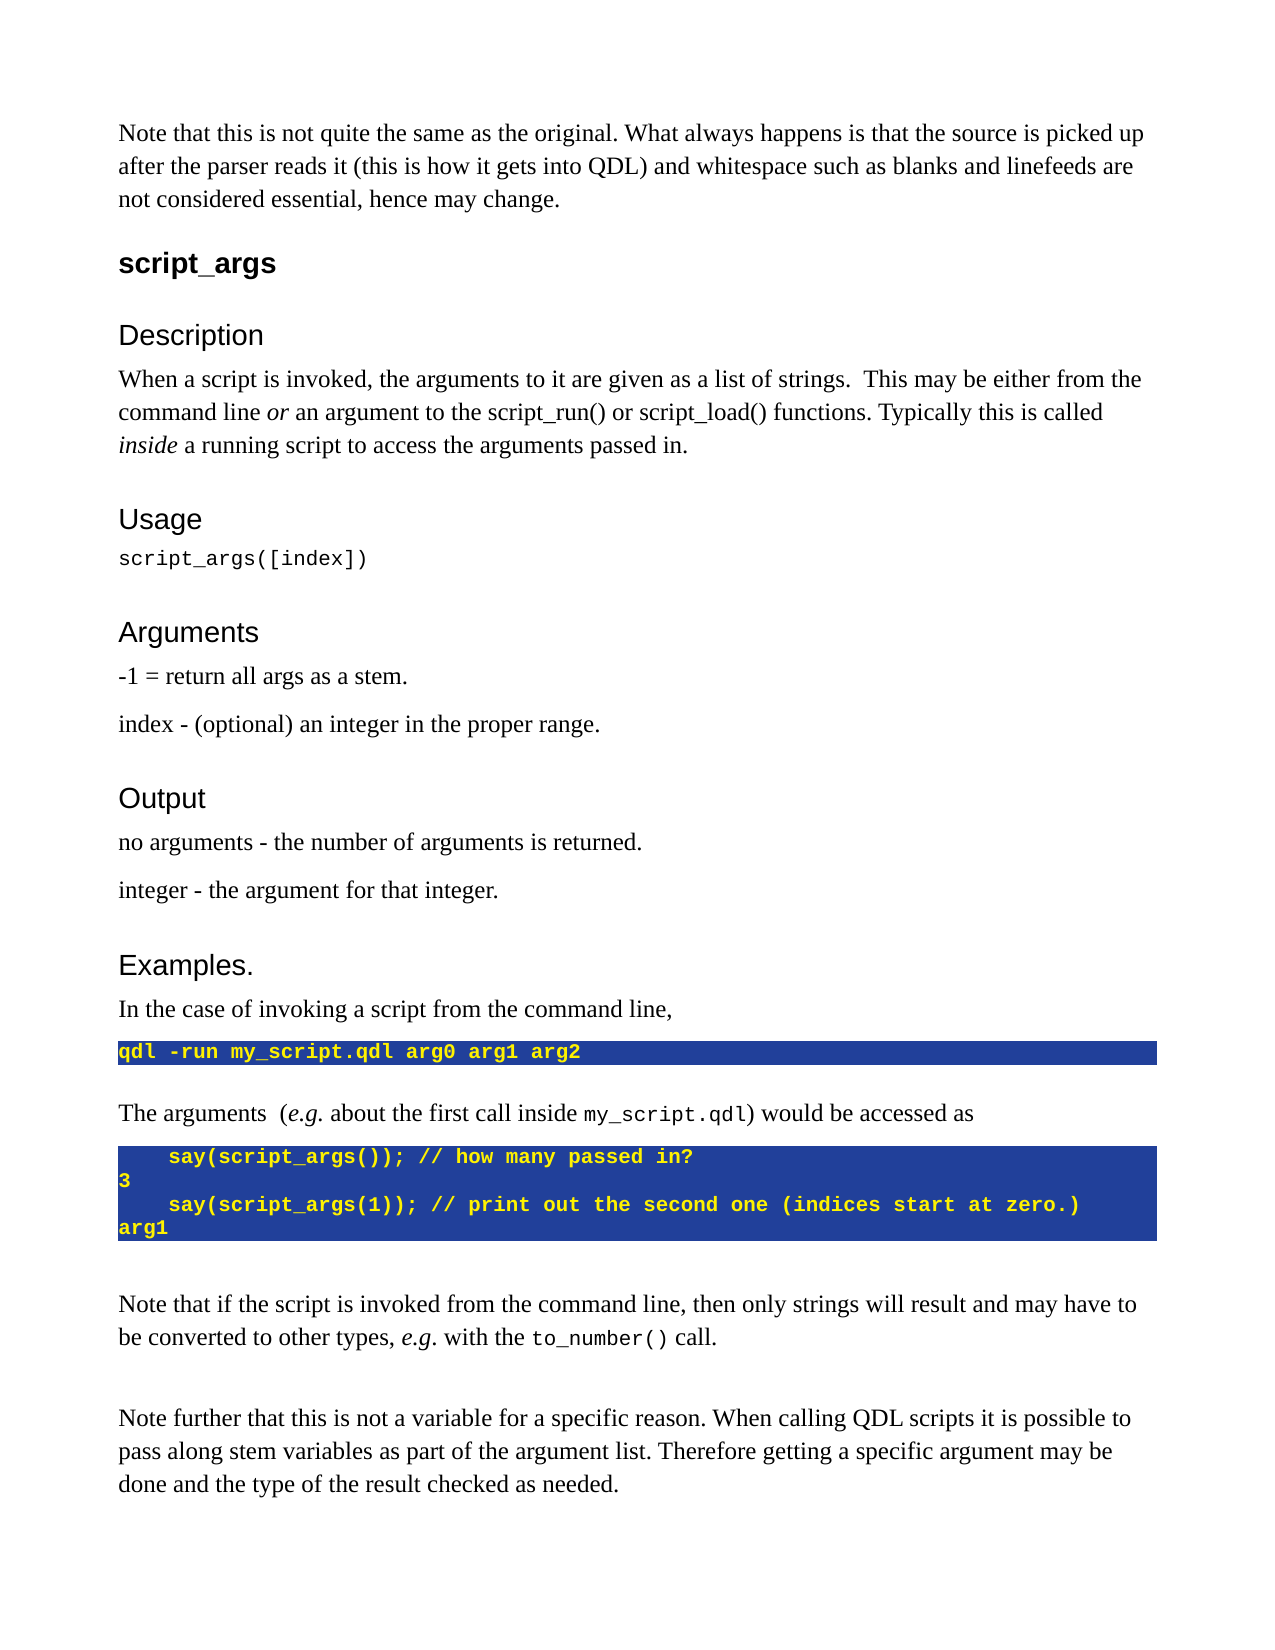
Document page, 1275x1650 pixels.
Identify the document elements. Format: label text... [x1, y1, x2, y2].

subtitle Arguments [118, 615, 1157, 649]
subtitle Examples. [118, 948, 1157, 981]
subtitle Usage [118, 502, 1157, 536]
subtitle Description [118, 318, 1157, 351]
text Note further that this is not a variable for a specific reason. When calling QDL scripts it is possible to pass along stem variables as part of the argument list. Therefore getting a specific argument may be done and the type of the result checked as needed. [118, 1403, 1157, 1498]
text 3 [118, 1170, 1157, 1194]
subtitle Output [118, 781, 1157, 815]
subtitle script_args [118, 246, 1157, 280]
text script_args([index]) [118, 548, 1157, 572]
text arg1 [118, 1217, 1157, 1241]
text -1 = return all args as a stem. [118, 661, 1157, 690]
text integer - the argument for that integer. [118, 875, 1157, 904]
text When a script is invoked, the arguments to it are given as a list of strings. This may be either from the command line or an argument to the script_run() or script_load() functions. Typically this is called inside a running script to access the arguments passed in. [118, 364, 1157, 458]
text In the case of invoking a script from the command line, [118, 994, 1157, 1022]
text Note that this is not quite the same as the original. What always happens is that the source is picked up after the parser reads it (this is how it gets into QDL) and whitespace such as blanks and linefeeds are not considered essential, hence may change. [118, 118, 1157, 213]
text Note that if the script is invoked from the command line, then only strings will result and may have to be converted to other types, e.g. with the to_number() call. [118, 1289, 1157, 1384]
text index - (optional) an integer in the proper range. [118, 709, 1157, 737]
text qdl -run my_script.qdl arg0 arg1 arg2 [118, 1041, 1157, 1065]
text say(script_args(1)); // print out the second one (indices start at zero.) [118, 1194, 1157, 1217]
text say(script_args()); // how many passed in? [118, 1146, 1157, 1170]
text The arguments (e.g. about the first call inside my_script.qdl) would be accessed as [118, 1065, 1157, 1127]
text no arguments - the number of arguments is returned. [118, 827, 1157, 856]
